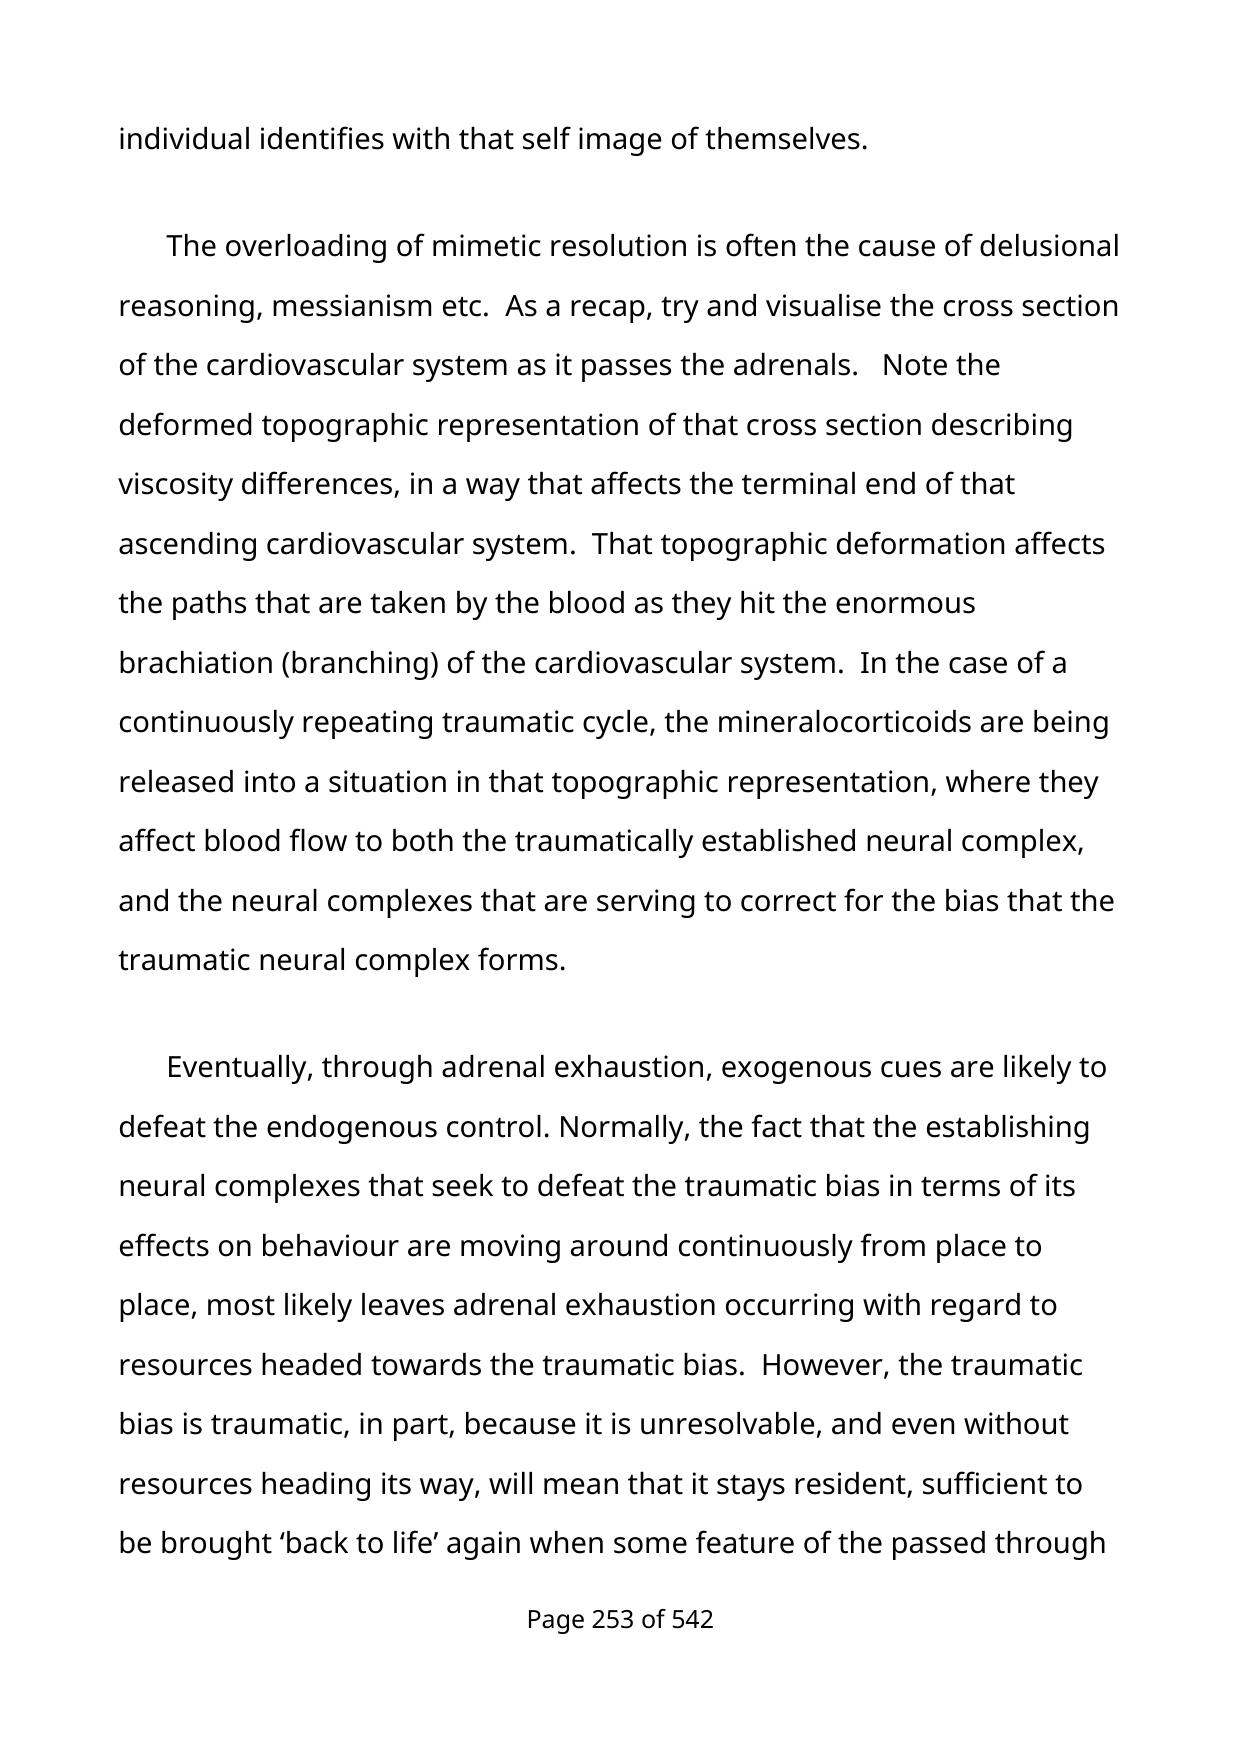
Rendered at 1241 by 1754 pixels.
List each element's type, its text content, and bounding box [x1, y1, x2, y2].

text Eventually, through adrenal exhaustion, exogenous cues are likely to defeat the endogenous control. Normally, the fact that the establishing neural complexes that seek to defeat the traumatic bias in terms of its effects on behaviour are moving around continuously from place to place, most likely leaves adrenal exhaustion occurring with regard to resources headed towards the traumatic bias. However, the traumatic bias is traumatic, in part, because it is unresolvable, and even without resources heading its way, will mean that it stays resident, sufficient to be brought ‘back to life’ again when some feature of the passed through [118, 1047, 1122, 1562]
text The overloading of mimetic resolution is often the cause of delusional reasoning, messianism etc. As a recap, try and visualise the cross section of the cardiovascular system as it passes the adrenals. Note the deformed topographic representation of that cross section describing viscosity differences, in a way that affects the terminal end of that ascending cardiovascular system. That topographic deformation affects the paths that are taken by the blood as they hit the enormous brachiation (branching) of the cardiovascular system. In the case of a continuously repeating traumatic cycle, the mineralocorticoids are being released into a situation in that topographic representation, where they affect blood flow to both the traumatically established neural complex, and the neural complexes that are serving to correct for the bias that the traumatic neural complex forms. [118, 226, 1122, 979]
text individual identifies with that self image of themselves. [118, 118, 1122, 158]
